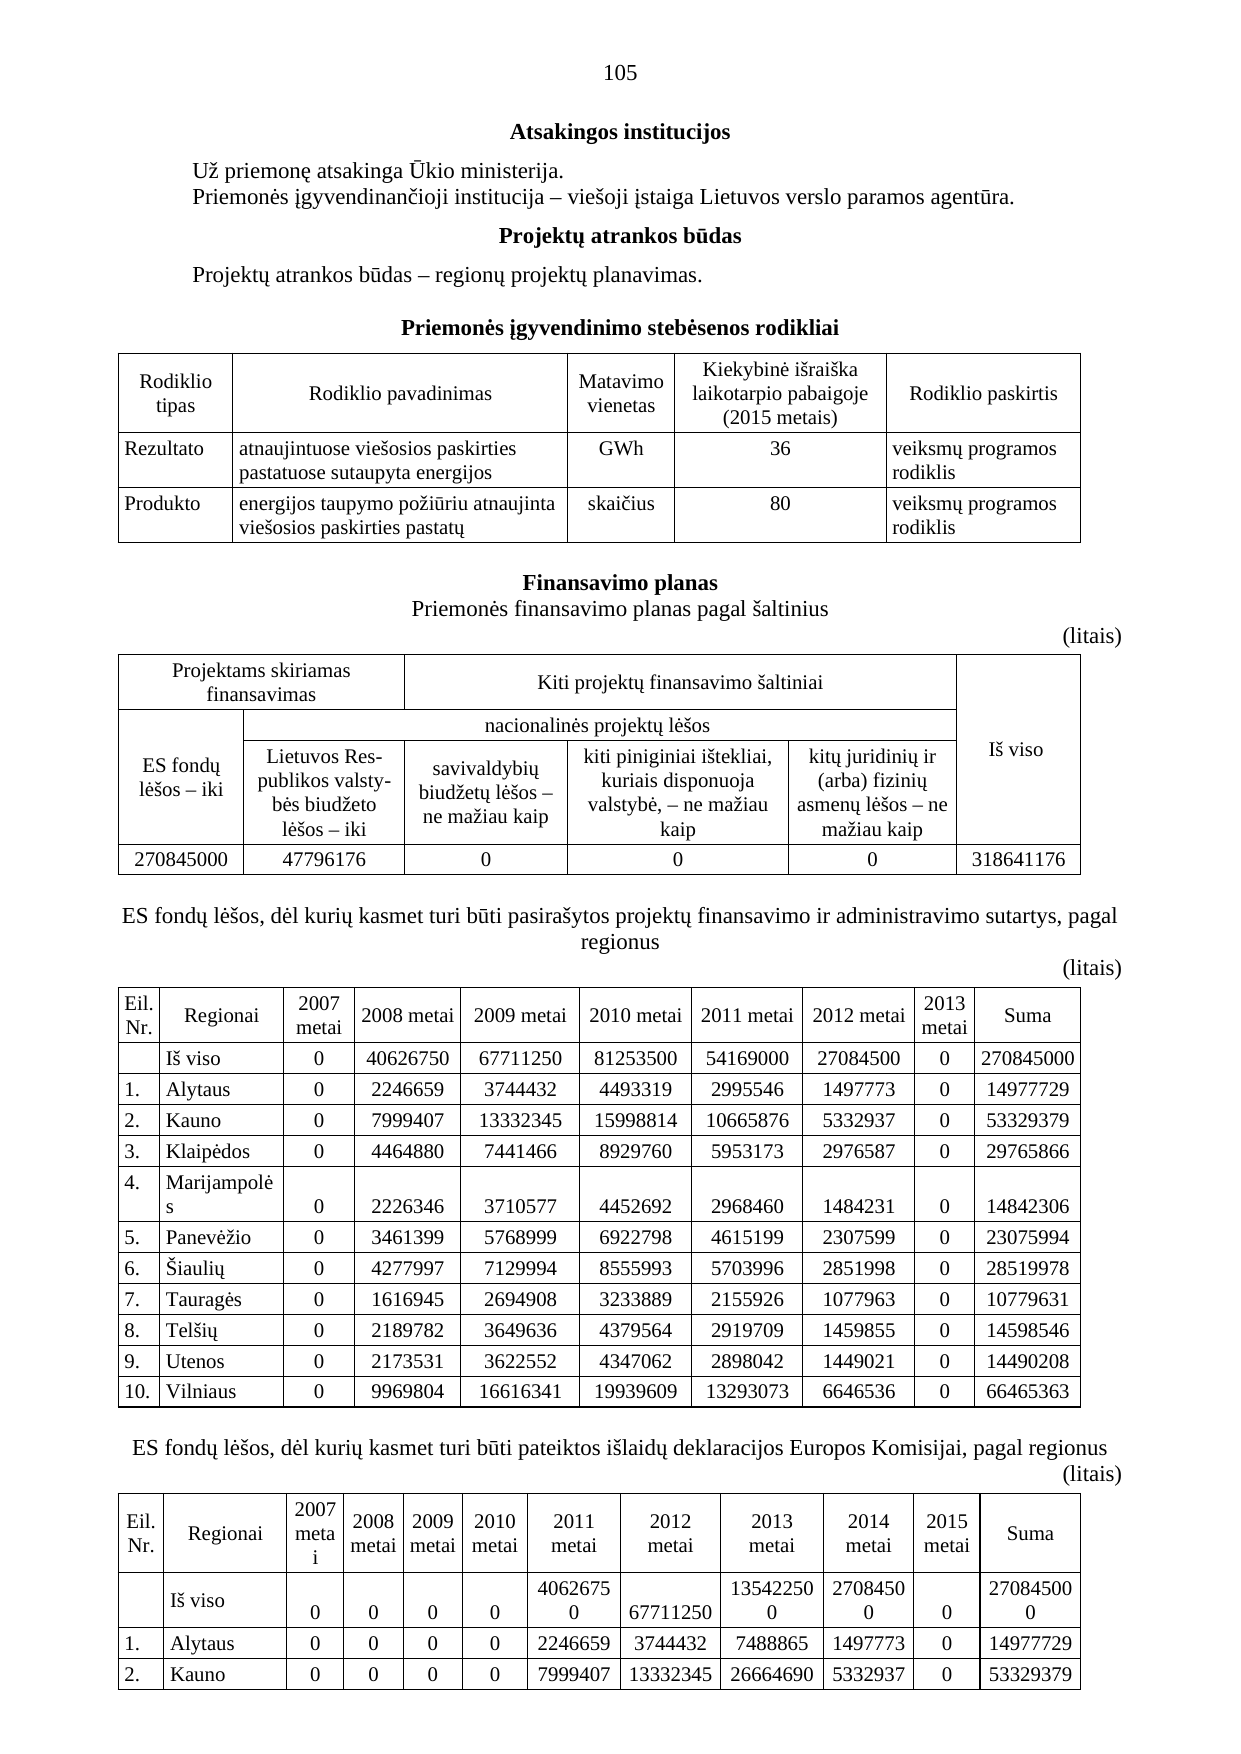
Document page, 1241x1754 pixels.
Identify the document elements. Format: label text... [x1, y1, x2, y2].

table_header Regionai [164, 1494, 286, 1572]
table_header 2008 metai [355, 988, 460, 1042]
table_cell 0 [463, 1659, 527, 1689]
table_cell 27084500 [803, 1043, 914, 1073]
table_cell ES fondų lėšos – iki [119, 710, 243, 843]
table_cell 4277997 [355, 1253, 460, 1283]
table_cell [119, 1043, 159, 1073]
table_cell 0 [915, 1136, 974, 1166]
table_cell 135422500 [721, 1573, 823, 1627]
table_cell 0 [914, 1659, 979, 1689]
table_cell 1459855 [803, 1315, 914, 1344]
text Priemonės įgyvendinančioji institucija – viešoji įstaiga Lietuvos verslo paramos agentūra. [118, 183, 1122, 210]
table_cell 0 [284, 1346, 354, 1376]
table_cell 4493319 [580, 1074, 691, 1104]
table_cell 1497773 [824, 1628, 913, 1658]
table_header 2007 metai [287, 1494, 343, 1572]
table_cell Alytaus [160, 1074, 283, 1104]
table_cell 6. [119, 1253, 159, 1283]
table_cell 7441466 [461, 1136, 579, 1166]
table_cell 15998814 [580, 1105, 691, 1135]
table_cell energijos taupymo požiūriu atnaujinta viešosios paskirties pastatų [233, 488, 567, 542]
table_cell kiti piniginiai ištekliai, kuriais disponuoja valstybė, – ne mažiau kaip [568, 741, 788, 843]
table_cell skaičius [568, 488, 674, 542]
table_cell 0 [287, 1659, 343, 1689]
table_header 2013 metai [915, 988, 974, 1042]
table_cell 6646536 [803, 1377, 914, 1406]
table_cell 2246659 [355, 1074, 460, 1104]
table_header Rodiklio pavadinimas [233, 354, 567, 432]
table_cell 0 [914, 1628, 979, 1658]
table_cell 0 [284, 1284, 354, 1314]
table_cell 4452692 [580, 1167, 691, 1221]
text Projektų atrankos būdas [118, 222, 1122, 248]
table_cell 0 [404, 1659, 462, 1689]
table_cell 0 [284, 1167, 354, 1221]
table_cell 2246659 [528, 1628, 620, 1658]
text Už priemonę atsakinga Ūkio ministerija. [118, 157, 1122, 183]
table_cell 80 [675, 488, 886, 542]
table_cell 1077963 [803, 1284, 914, 1314]
table_cell 4379564 [580, 1315, 691, 1344]
table_cell 2919709 [692, 1315, 802, 1344]
table_cell 0 [284, 1377, 354, 1406]
table_cell 28519978 [975, 1253, 1080, 1283]
table_header Kiti projektų finansavimo šaltiniai [405, 655, 956, 709]
table_cell 0 [568, 845, 788, 874]
table_cell 7999407 [355, 1105, 460, 1135]
table_header 2009 metai [404, 1494, 462, 1572]
table_cell 3710577 [461, 1167, 579, 1221]
table_cell 19939609 [580, 1377, 691, 1406]
table_cell 2694908 [461, 1284, 579, 1314]
table_cell 1. [119, 1074, 159, 1104]
table_cell savivaldybių biudžetų lėšos – ne mažiau kaip [405, 741, 567, 843]
table_header 2011 metai [528, 1494, 620, 1572]
table_header Eil. Nr. [119, 988, 159, 1042]
text Atsakingos institucijos [118, 118, 1122, 144]
text (litais) [118, 954, 1122, 981]
table_cell 0 [915, 1105, 974, 1135]
table_cell 3744432 [461, 1074, 579, 1104]
text (litais) [118, 1460, 1122, 1487]
table_cell 53329379 [975, 1105, 1080, 1135]
table_header 2015 metai [914, 1494, 979, 1572]
table_header 2012 metai [621, 1494, 720, 1572]
table_cell 0 [915, 1346, 974, 1376]
table_cell 0 [915, 1074, 974, 1104]
table_cell Kauno [160, 1105, 283, 1135]
table_header 2011 metai [692, 988, 802, 1042]
table_cell 7129994 [461, 1253, 579, 1283]
table_cell 13332345 [461, 1105, 579, 1135]
table_cell 3744432 [621, 1628, 720, 1658]
table_cell Kauno [164, 1659, 286, 1689]
table_cell 9. [119, 1346, 159, 1376]
table_header Rodiklio tipas [119, 354, 232, 432]
table_cell 10665876 [692, 1105, 802, 1135]
table_cell Rezultato [119, 433, 232, 487]
table_header Eil. Nr. [119, 1494, 163, 1572]
table_cell kitų juridinių ir (arba) fizinių asmenų lėšos – ne mažiau kaip [789, 741, 956, 843]
table_cell 0 [405, 845, 567, 874]
table_cell 10779631 [975, 1284, 1080, 1314]
table_cell 0 [404, 1628, 462, 1658]
table_cell 0 [463, 1573, 527, 1627]
table_cell 8. [119, 1315, 159, 1344]
table_cell Alytaus [164, 1628, 286, 1658]
table_cell 1497773 [803, 1074, 914, 1104]
table_cell 5953173 [692, 1136, 802, 1166]
table_cell 1449021 [803, 1346, 914, 1376]
table_header Suma [975, 988, 1080, 1042]
table_cell 2307599 [803, 1222, 914, 1252]
table_cell 0 [915, 1315, 974, 1344]
table_cell 6922798 [580, 1222, 691, 1252]
table_cell Utenos [160, 1346, 283, 1376]
table_cell [119, 1573, 163, 1627]
table_cell 13332345 [621, 1659, 720, 1689]
table_cell 9969804 [355, 1377, 460, 1406]
table_cell 8555993 [580, 1253, 691, 1283]
table_cell Klaipėdos [160, 1136, 283, 1166]
table_cell 318641176 [957, 845, 1080, 874]
table_cell 0 [915, 1043, 974, 1073]
table_header 2007 metai [284, 988, 354, 1042]
table_header 2008 metai [344, 1494, 403, 1572]
table_cell 29765866 [975, 1136, 1080, 1166]
table_cell 66465363 [975, 1377, 1080, 1406]
table_cell 270845000 [981, 1573, 1080, 1627]
table_cell 26664690 [721, 1659, 823, 1689]
table_cell 4347062 [580, 1346, 691, 1376]
table_cell Produkto [119, 488, 232, 542]
table_cell 0 [284, 1315, 354, 1344]
table_cell 1616945 [355, 1284, 460, 1314]
table_cell 270845000 [119, 845, 243, 874]
table_cell 5768999 [461, 1222, 579, 1252]
text Projektų atrankos būdas – regionų projektų planavimas. [118, 261, 1122, 287]
table_cell 0 [915, 1167, 974, 1221]
table_cell 67711250 [621, 1573, 720, 1627]
table_cell GWh [568, 433, 674, 487]
table_cell veiksmų programos rodiklis [887, 433, 1080, 487]
table_cell 2995546 [692, 1074, 802, 1104]
table_cell 2968460 [692, 1167, 802, 1221]
table_cell 270845000 [975, 1043, 1080, 1073]
table_cell 36 [675, 433, 886, 487]
table_cell 14598546 [975, 1315, 1080, 1344]
table_cell 3. [119, 1136, 159, 1166]
table_cell 53329379 [981, 1659, 1080, 1689]
table_cell 0 [284, 1105, 354, 1135]
text ES fondų lėšos, dėl kurių kasmet turi būti pasirašytos projektų finansavimo ir administravimo sutartys, pagal regionus [118, 902, 1122, 954]
table_cell 3461399 [355, 1222, 460, 1252]
table_cell Marijampolės [160, 1167, 283, 1221]
table_cell 40626750 [528, 1573, 620, 1627]
table_header 2014 metai [824, 1494, 913, 1572]
table_cell 14490208 [975, 1346, 1080, 1376]
table_cell 8929760 [580, 1136, 691, 1166]
table_cell 16616341 [461, 1377, 579, 1406]
table_cell 3622552 [461, 1346, 579, 1376]
text (litais) [118, 622, 1122, 648]
table_cell 0 [914, 1573, 979, 1627]
table_cell 0 [284, 1222, 354, 1252]
table_cell 7488865 [721, 1628, 823, 1658]
table_cell 0 [344, 1628, 403, 1658]
table_cell Iš viso [160, 1043, 283, 1073]
table_cell 0 [284, 1043, 354, 1073]
table_cell 2851998 [803, 1253, 914, 1283]
table_cell 3649636 [461, 1315, 579, 1344]
table_cell 0 [284, 1074, 354, 1104]
table_cell Šiaulių [160, 1253, 283, 1283]
table_cell 0 [789, 845, 956, 874]
table_cell 0 [344, 1659, 403, 1689]
table_cell 14977729 [975, 1074, 1080, 1104]
table_cell 3233889 [580, 1284, 691, 1314]
table_header Projektams skiriamas finansavimas [119, 655, 404, 709]
table_cell 14842306 [975, 1167, 1080, 1221]
table_cell 0 [344, 1573, 403, 1627]
table_cell 2898042 [692, 1346, 802, 1376]
table_cell atnaujintuose viešosios paskirties pastatuose sutaupyta energijos [233, 433, 567, 487]
table_cell nacionalinės projektų lėšos [244, 710, 956, 740]
table_cell 7999407 [528, 1659, 620, 1689]
table_header 2010 metai [580, 988, 691, 1042]
table_cell 27084500 [824, 1573, 913, 1627]
table_cell veiksmų programos rodiklis [887, 488, 1080, 542]
table_cell 2189782 [355, 1315, 460, 1344]
table_cell 1484231 [803, 1167, 914, 1221]
table_cell Vilniaus [160, 1377, 283, 1406]
table_cell 2226346 [355, 1167, 460, 1221]
table_cell Iš viso [164, 1573, 286, 1627]
table_cell 0 [404, 1573, 462, 1627]
table_cell 0 [287, 1573, 343, 1627]
table_cell 2976587 [803, 1136, 914, 1166]
table_cell 0 [915, 1284, 974, 1314]
table_cell 40626750 [355, 1043, 460, 1073]
table_cell 4615199 [692, 1222, 802, 1252]
table_cell 2173531 [355, 1346, 460, 1376]
table_header 2012 metai [803, 988, 914, 1042]
table_header Rodiklio paskirtis [887, 354, 1080, 432]
table_header 2010 metai [463, 1494, 527, 1572]
table_cell 2155926 [692, 1284, 802, 1314]
table_cell 0 [463, 1628, 527, 1658]
table_cell Panevėžio [160, 1222, 283, 1252]
table_header 2013 metai [721, 1494, 823, 1572]
text Priemonės finansavimo planas pagal šaltinius [118, 595, 1122, 622]
table_cell Telšių [160, 1315, 283, 1344]
table_cell 10. [119, 1377, 159, 1406]
table_header 2009 metai [461, 988, 579, 1042]
table_header Suma [981, 1494, 1080, 1572]
table_cell 4464880 [355, 1136, 460, 1166]
table_cell 5332937 [824, 1659, 913, 1689]
table_cell 0 [915, 1377, 974, 1406]
table_cell 0 [915, 1222, 974, 1252]
table_header Regionai [160, 988, 283, 1042]
table_cell 0 [915, 1253, 974, 1283]
text Finansavimo planas [118, 569, 1122, 595]
table_header Matavimo vienetas [568, 354, 674, 432]
table_cell 47796176 [244, 845, 404, 874]
table_cell Tauragės [160, 1284, 283, 1314]
table_cell 14977729 [981, 1628, 1080, 1658]
table_cell 67711250 [461, 1043, 579, 1073]
table_cell 23075994 [975, 1222, 1080, 1252]
text ES fondų lėšos, dėl kurių kasmet turi būti pateiktos išlaidų deklaracijos Europos Komisijai, pagal regionus [118, 1434, 1122, 1460]
table_cell 2. [119, 1659, 163, 1689]
table_cell 2. [119, 1105, 159, 1135]
table_cell Lietuvos Res­publikos valsty­bės biudžeto lėšos – iki [244, 741, 404, 843]
table_header Kiekybinė išraiška laikotarpio pabaigoje (2015 metais) [675, 354, 886, 432]
table_cell 54169000 [692, 1043, 802, 1073]
table_cell 1. [119, 1628, 163, 1658]
table_header Iš viso [957, 655, 1080, 843]
table_cell 5332937 [803, 1105, 914, 1135]
table_cell 0 [284, 1253, 354, 1283]
table_cell 0 [284, 1136, 354, 1166]
table_cell 13293073 [692, 1377, 802, 1406]
table_cell 0 [287, 1628, 343, 1658]
table_cell 7. [119, 1284, 159, 1314]
text Priemonės įgyvendinimo stebėsenos rodikliai [118, 314, 1122, 340]
table_cell 4. [119, 1167, 159, 1221]
table_cell 5. [119, 1222, 159, 1252]
table_cell 81253500 [580, 1043, 691, 1073]
table_cell 5703996 [692, 1253, 802, 1283]
